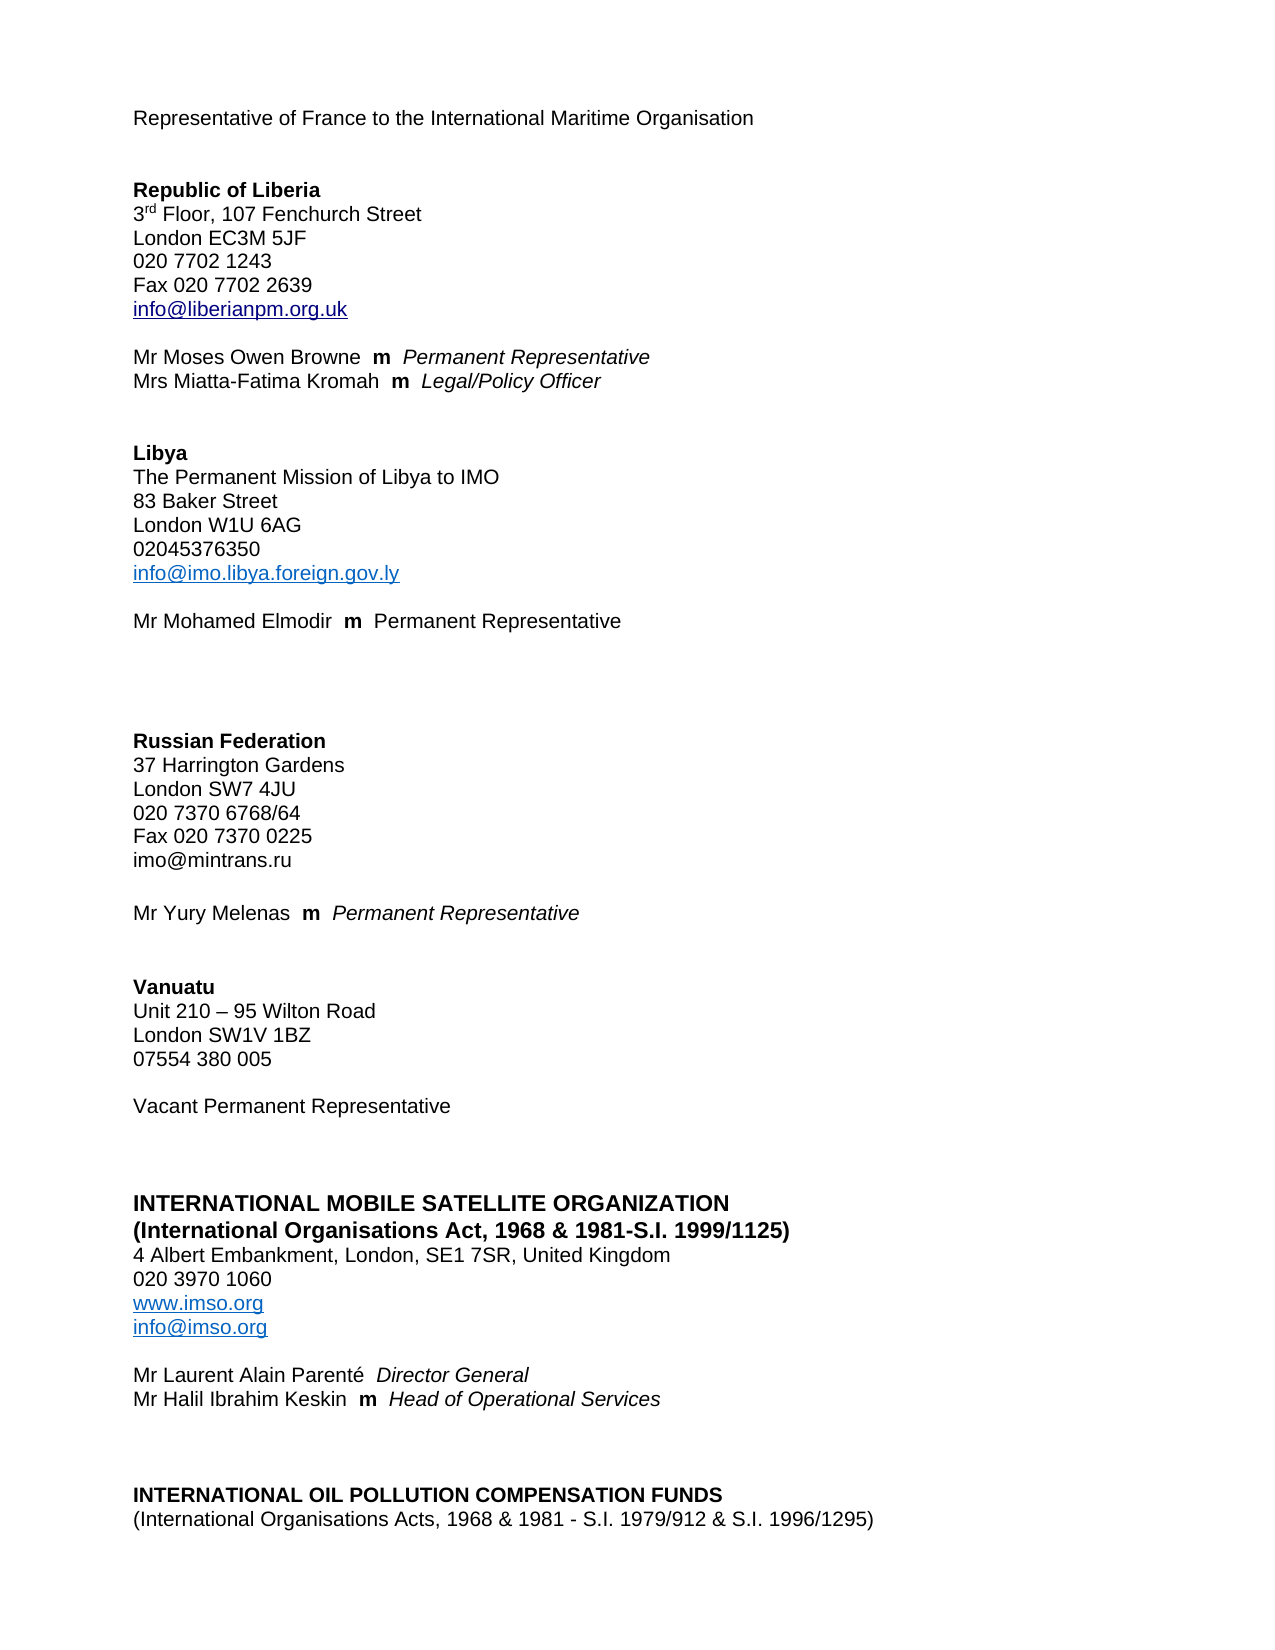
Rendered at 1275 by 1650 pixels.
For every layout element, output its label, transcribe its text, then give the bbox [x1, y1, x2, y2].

text Mr Moses Owen Browne m Permanent Representative [133, 345, 1181, 369]
text (International Organisations Act, 1968 & 1981-S.I. 1999/1125) [133, 1217, 1181, 1243]
text 020 7702 1243 [133, 249, 1181, 273]
text Vacant Permanent Representative [133, 1094, 1181, 1118]
text 3rd Floor, 107 Fenchurch Street [133, 201, 1181, 225]
text imo@mintrans.ru [133, 848, 1181, 872]
subtitle Republic of Liberia [133, 177, 1181, 201]
text 020 7370 6768/64 [133, 800, 1181, 824]
text Mr Laurent Alain Parenté Director General [133, 1363, 1181, 1387]
text INTERNATIONAL MOBILE SATELLITE ORGANIZATION [133, 1190, 1181, 1217]
text 4 Albert Embankment, London, SE1 7SR, United Kingdom [133, 1243, 1181, 1267]
text Vanuatu [133, 974, 1181, 998]
text www.imso.org [133, 1291, 1181, 1315]
text info@imo.libya.foreign.gov.ly [133, 561, 1181, 585]
text London EC3M 5JF [133, 225, 1181, 249]
text Representative of France to the International Maritime Organisation [133, 106, 1181, 129]
text (International Organisations Acts, 1968 & 1981 - S.I. 1979/912 & S.I. 1996/1295) [133, 1506, 1181, 1530]
text Fax 020 7702 2639 [133, 273, 1181, 297]
text Fax 020 7370 0225 [133, 824, 1181, 848]
text 020 3970 1060 [133, 1267, 1181, 1291]
text info@imso.org [133, 1315, 1181, 1339]
text London W1U 6AG [133, 513, 1181, 537]
text Mr Yury Melenas m Permanent Representative [133, 896, 1181, 927]
text Mrs Miatta-Fatima Kromah m Legal/Policy Officer [133, 369, 1181, 393]
text Mr Halil Ibrahim Keskin m Head of Operational Services [133, 1387, 1181, 1411]
text The Permanent Mission of Libya to IMO [133, 465, 1181, 489]
text Unit 210 – 95 Wilton Road [133, 998, 1181, 1022]
text Mr Mohamed Elmodir m Permanent Representative [133, 609, 1181, 633]
text Russian Federation [133, 728, 1181, 752]
text 02045376350 [133, 537, 1181, 561]
text 07554 380 005 [133, 1046, 1181, 1070]
text London SW7 4JU [133, 776, 1181, 800]
text info@liberianpm.org.uk [133, 297, 1181, 321]
text London SW1V 1BZ [133, 1022, 1181, 1046]
text 83 Baker Street [133, 489, 1181, 513]
text Libya [133, 441, 1181, 465]
text 37 Harrington Gardens [133, 752, 1181, 776]
text INTERNATIONAL OIL POLLUTION COMPENSATION FUNDS [133, 1482, 1181, 1506]
